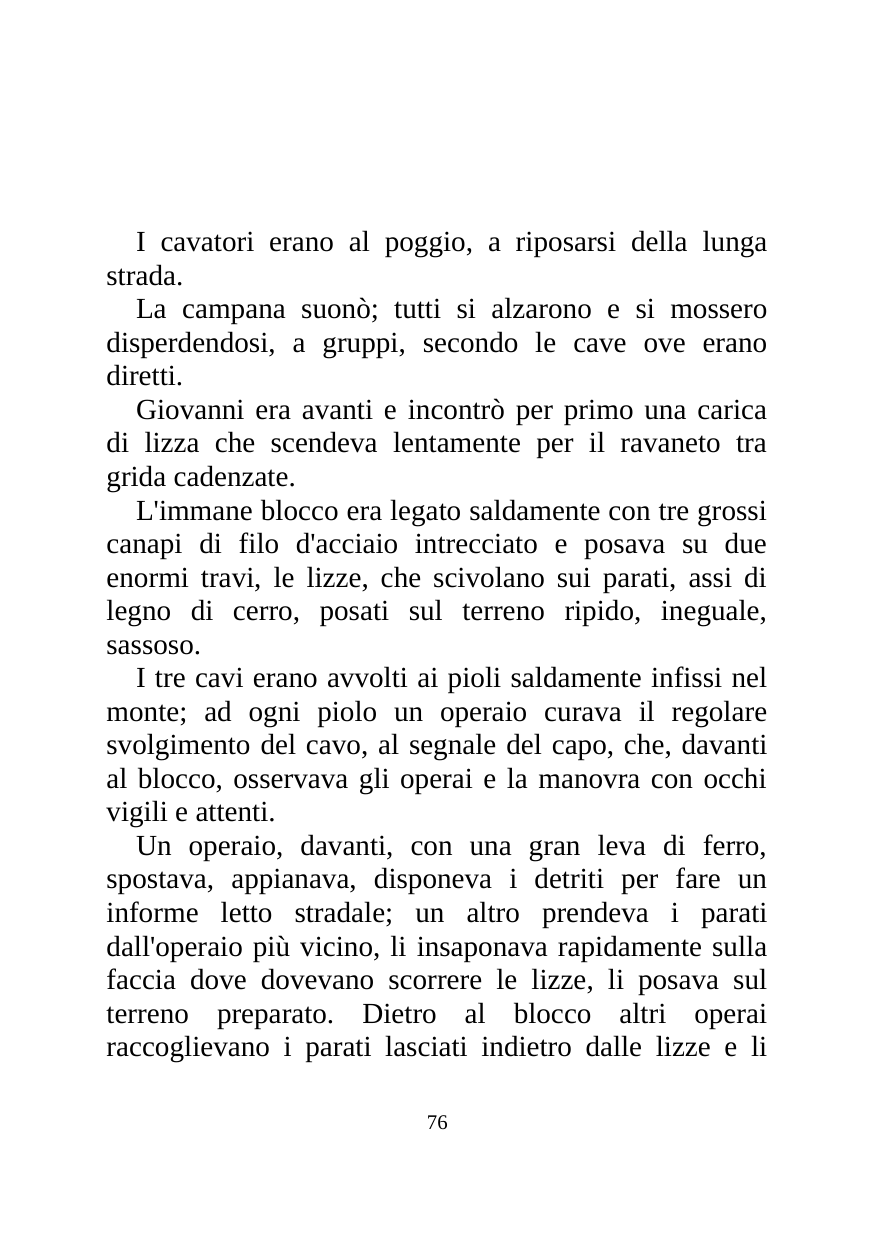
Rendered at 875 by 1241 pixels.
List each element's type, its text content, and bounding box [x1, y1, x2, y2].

text L'immane blocco era legato saldamente con tre grossi canapi di filo d'acciaio intrecciato e posava su due enormi travi, le lizze, che scivolano sui parati, assi di legno di cerro, posati sul terreno ripido, ineguale, sassoso. [106, 493, 768, 660]
text I tre cavi erano avvolti ai pioli saldamente infissi nel monte; ad ogni piolo un operaio curava il regolare svolgimento del cavo, al segnale del capo, che, davanti al blocco, osservava gli operai e la manovra con occhi vigili e attenti. [106, 660, 768, 828]
text Giovanni era avanti e incontrò per primo una carica di lizza che scendeva lentamente per il ravaneto tra grida cadenzate. [106, 392, 768, 493]
text Un operaio, davanti, con una gran leva di ferro, spostava, appianava, disponeva i detriti per fare un informe letto stradale; un altro prendeva i parati dall'operaio più vicino, li insaponava rapidamente sulla faccia dove dovevano scorrere le lizze, li posava sul terreno preparato. Dietro al blocco altri operai raccoglievano i parati lasciati indietro dalle lizze e li [106, 828, 768, 1063]
text La campana suonò; tutti si alzarono e si mossero disperdendosi, a gruppi, secondo le cave ove erano diretti. [106, 291, 768, 392]
text I cavatori erano al poggio, a riposarsi della lunga strada. [106, 224, 768, 291]
